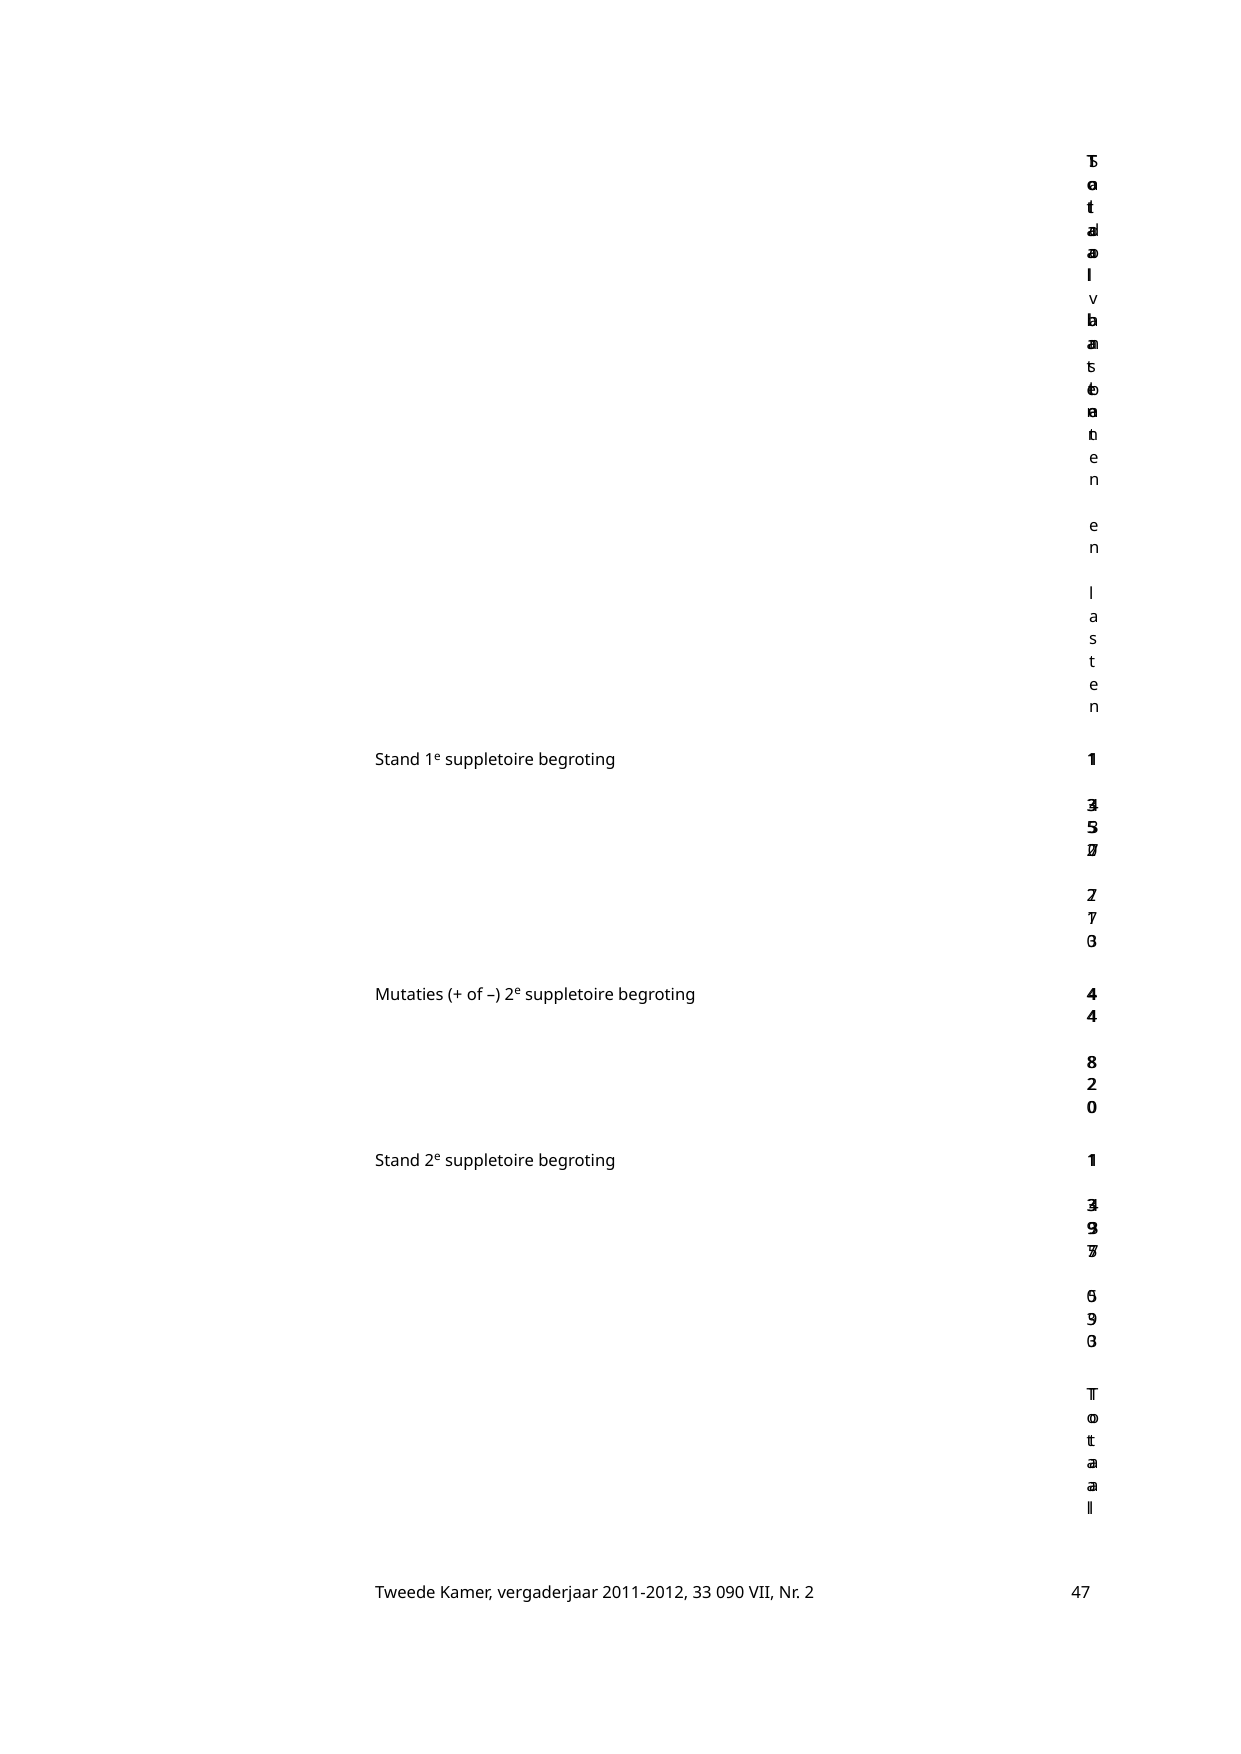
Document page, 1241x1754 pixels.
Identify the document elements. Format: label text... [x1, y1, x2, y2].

table_cell Stand 2e suppletoire begroting [375, 1148, 1086, 1383]
table_header [375, 150, 1086, 748]
table_cell [375, 1383, 1086, 1519]
table_cell Mutaties (+ of –) 2e suppletoire begroting [375, 982, 1086, 1148]
table_cell Stand 1e suppletoire begroting [375, 748, 1086, 982]
